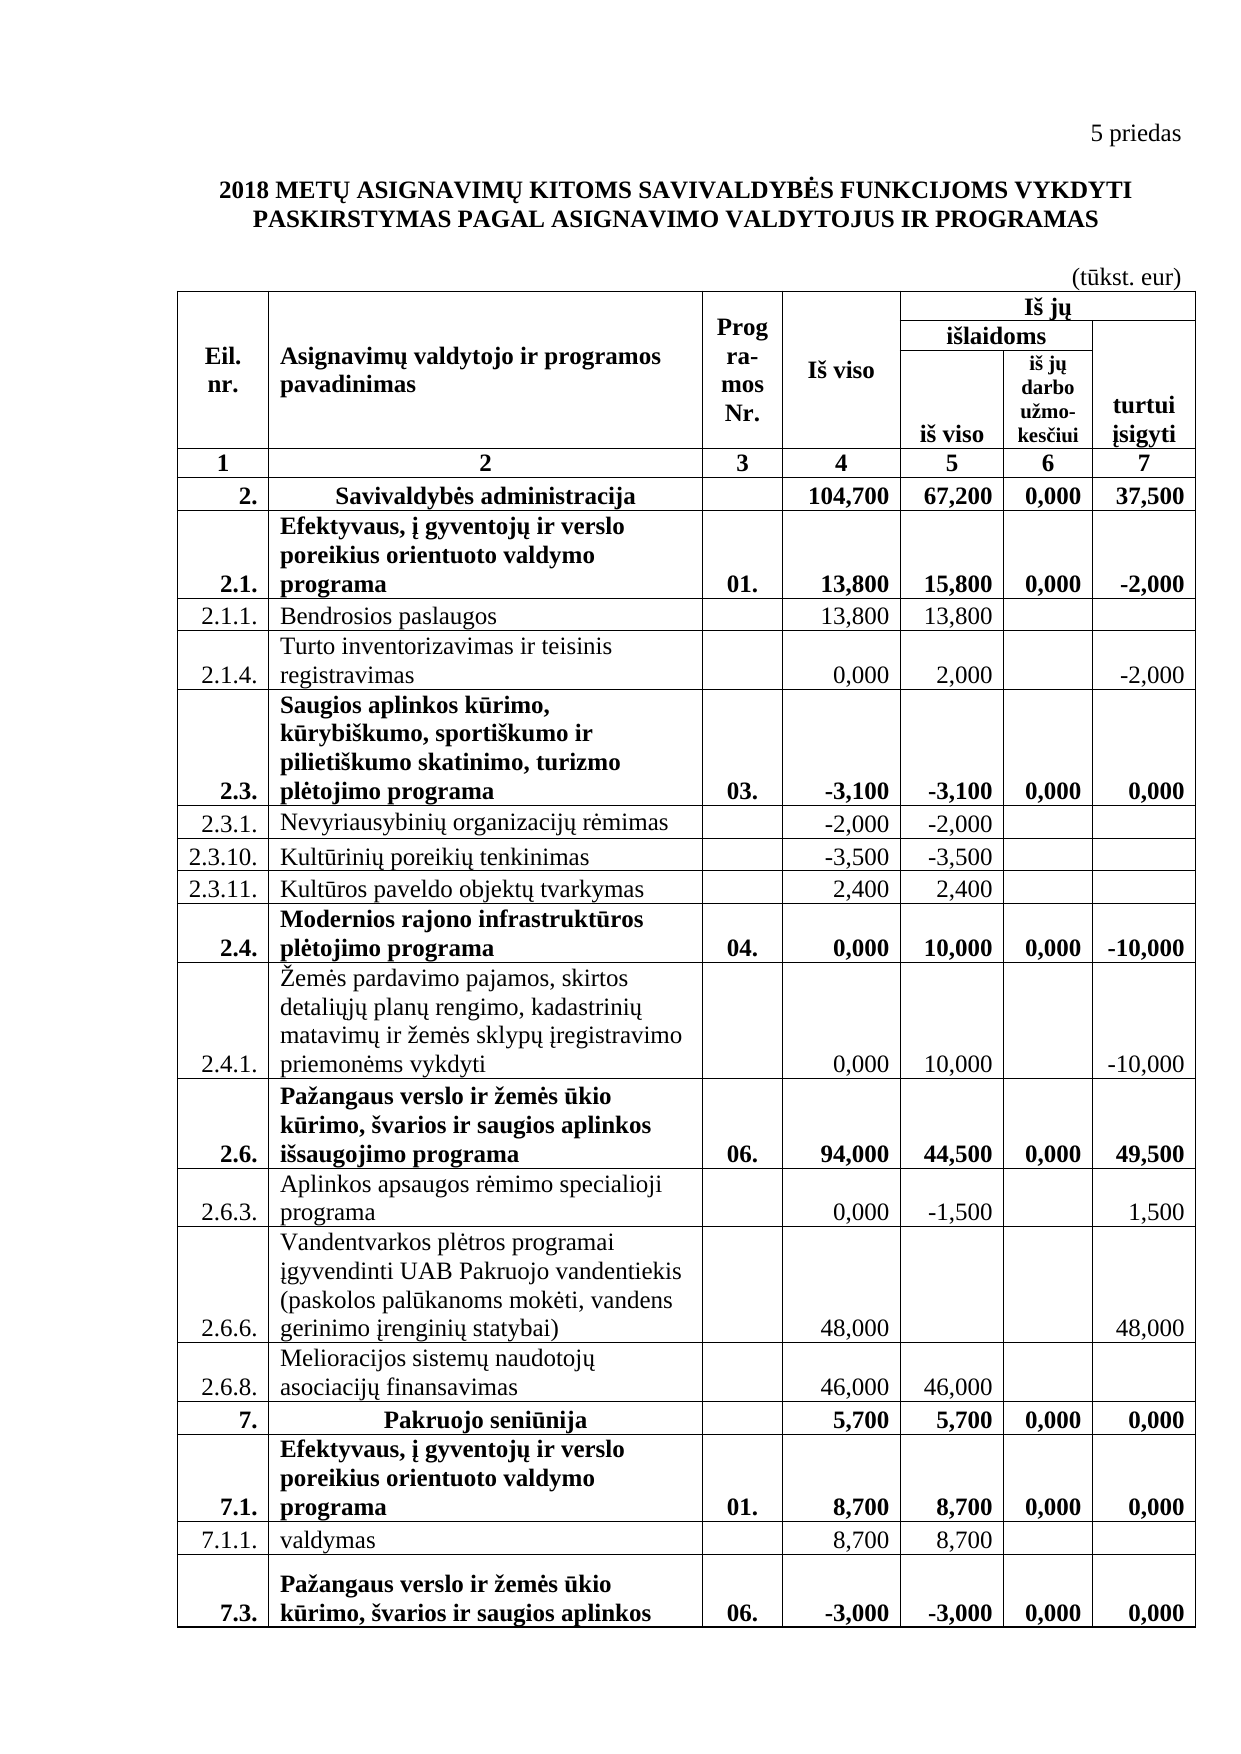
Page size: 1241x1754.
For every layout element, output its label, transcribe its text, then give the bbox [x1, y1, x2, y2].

table_cell 2.4. [178, 904, 268, 962]
table_cell 67,200 [901, 478, 1003, 510]
table_cell [1004, 1227, 1092, 1342]
table_cell 2.3.10. [178, 839, 268, 870]
table_cell [1093, 1343, 1195, 1401]
table_cell [703, 963, 782, 1078]
table_cell 06. [703, 1079, 782, 1168]
table_cell [703, 871, 782, 903]
table_cell [703, 478, 782, 510]
table_header Iš jų [901, 292, 1195, 320]
table_cell 7.3. [178, 1555, 268, 1626]
table_cell 2.1.1. [178, 599, 268, 630]
table_cell 10,000 [901, 904, 1003, 962]
table_cell -2,000 [1093, 511, 1195, 597]
table_cell 01. [703, 511, 782, 597]
table_cell 46,000 [901, 1343, 1003, 1401]
table_cell 0,000 [1004, 1555, 1092, 1626]
table_cell [1004, 1343, 1092, 1401]
table_cell iš jų darbo užmo-kesčiui [1004, 351, 1092, 447]
table_cell 0,000 [1004, 511, 1092, 597]
table_cell [1004, 1522, 1092, 1554]
table_cell Modernios rajono infrastruktūros plėtojimo programa [269, 904, 702, 962]
table_cell 2.6. [178, 1079, 268, 1168]
table_cell -3,000 [901, 1555, 1003, 1626]
table_header Iš viso [783, 292, 900, 447]
table_cell 7.1. [178, 1435, 268, 1521]
table_cell 2.6.3. [178, 1169, 268, 1226]
table_cell Pažangaus verslo ir žemės ūkio kūrimo, švarios ir saugios aplinkos išsaugojimo programa [269, 1079, 702, 1168]
table_cell Efektyvaus, į gyventojų ir verslo poreikius orientuoto valdymo programa [269, 1435, 702, 1521]
table_cell 0,000 [1093, 1435, 1195, 1521]
table_cell 4 [783, 449, 900, 477]
table_cell 2. [178, 478, 268, 510]
table_cell 49,500 [1093, 1079, 1195, 1168]
table_cell 0,000 [1004, 478, 1092, 510]
table_cell 0,000 [1004, 1435, 1092, 1521]
table_cell iš viso [901, 351, 1003, 447]
table_cell 0,000 [783, 631, 900, 689]
table_cell 46,000 [783, 1343, 900, 1401]
table_cell 37,500 [1093, 478, 1195, 510]
table_cell 0,000 [1004, 1402, 1092, 1433]
table_cell turtui įsigyti [1093, 321, 1195, 447]
table_cell Bendrosios paslaugos [269, 599, 702, 630]
table_cell Saugios aplinkos kūrimo, kūrybiškumo, sportiškumo ir pilietiškumo skatinimo, turizmo plėtojimo programa [269, 690, 702, 805]
table_cell Aplinkos apsaugos rėmimo specialioji programa [269, 1169, 702, 1226]
table_cell 10,000 [901, 963, 1003, 1078]
table_cell 2.6.8. [178, 1343, 268, 1401]
table_cell 1,500 [1093, 1169, 1195, 1226]
table_cell [1093, 806, 1195, 838]
table_cell 6 [1004, 449, 1092, 477]
table_cell 0,000 [1093, 690, 1195, 805]
table_cell 0,000 [1093, 1402, 1195, 1433]
table_cell [1004, 1169, 1092, 1226]
table_cell 44,500 [901, 1079, 1003, 1168]
text (tūkst. eur) [215, 262, 1181, 291]
table_cell [1004, 963, 1092, 1078]
table_cell 2.3. [178, 690, 268, 805]
table_cell -10,000 [1093, 963, 1195, 1078]
table_cell [703, 1227, 782, 1342]
table_cell 3 [703, 449, 782, 477]
table_cell [1093, 871, 1195, 903]
table_cell [1004, 871, 1092, 903]
table_cell [703, 839, 782, 870]
table_cell 0,000 [1004, 904, 1092, 962]
table_cell 2 [269, 449, 702, 477]
table_cell Nevyriausybinių organizacijų rėmimas [269, 806, 702, 838]
table_cell [703, 599, 782, 630]
table_cell Efektyvaus, į gyventojų ir verslo poreikius orientuoto valdymo programa [269, 511, 702, 597]
table_cell [703, 1402, 782, 1433]
table_cell 0,000 [1004, 1079, 1092, 1168]
table_cell 5,700 [783, 1402, 900, 1433]
table_cell [1004, 599, 1092, 630]
table_cell 13,800 [901, 599, 1003, 630]
table_cell Vandentvarkos plėtros programai įgyvendinti UAB Pakruojo vandentiekis (paskolos palūkanoms mokėti, vandens gerinimo įrenginių statybai) [269, 1227, 702, 1342]
table_header Asignavimų valdytojo ir programos pavadinimas [269, 292, 702, 447]
text 5 priedas [177, 118, 1181, 147]
table_cell 01. [703, 1435, 782, 1521]
table_cell -3,100 [901, 690, 1003, 805]
table_cell [1004, 806, 1092, 838]
table_cell 2,000 [901, 631, 1003, 689]
table_header Eil. nr. [178, 292, 268, 447]
table_cell [1093, 839, 1195, 870]
table_cell 03. [703, 690, 782, 805]
table_cell 0,000 [783, 1169, 900, 1226]
table_cell Kultūrinių poreikių tenkinimas [269, 839, 702, 870]
table_cell 7.1.1. [178, 1522, 268, 1554]
table_cell 5,700 [901, 1402, 1003, 1433]
table_cell 8,700 [783, 1522, 900, 1554]
table_cell 2.6.6. [178, 1227, 268, 1342]
table_cell [703, 1169, 782, 1226]
table_cell [1004, 631, 1092, 689]
table_cell 2.3.11. [178, 871, 268, 903]
table_cell 04. [703, 904, 782, 962]
table_cell Žemės pardavimo pajamos, skirtos detaliųjų planų rengimo, kadastrinių matavimų ir žemės sklypų įregistravimo priemonėms vykdyti [269, 963, 702, 1078]
table_cell 0,000 [783, 904, 900, 962]
table_header 2018 METŲ ASIGNAVIMŲ KITOMS SAVIVALDYBĖS FUNKCIJOMS VYKDYTI PASKIRSTYMAS PAGAL ASIGNAVIMO VALDYTOJUS IR PROGRAMAS [178, 147, 1174, 233]
table_cell [1004, 839, 1092, 870]
table_cell -2,000 [783, 806, 900, 838]
table_cell 94,000 [783, 1079, 900, 1168]
table_cell 2.1. [178, 511, 268, 597]
table_cell Pažangaus verslo ir žemės ūkio kūrimo, švarios ir saugios aplinkos [269, 1555, 702, 1626]
table_cell 8,700 [783, 1435, 900, 1521]
table_cell Kultūros paveldo objektų tvarkymas [269, 871, 702, 903]
table_cell 1 [178, 449, 268, 477]
table_cell 104,700 [783, 478, 900, 510]
table_cell [1093, 599, 1195, 630]
table_cell 48,000 [1093, 1227, 1195, 1342]
table_cell 13,800 [783, 599, 900, 630]
table_cell 7 [1093, 449, 1195, 477]
table_cell 8,700 [901, 1435, 1003, 1521]
table_cell 0,000 [1004, 690, 1092, 805]
table_cell 2.3.1. [178, 806, 268, 838]
table_cell -10,000 [1093, 904, 1195, 962]
table_cell 2,400 [783, 871, 900, 903]
table_cell 5 [901, 449, 1003, 477]
table_cell 06. [703, 1555, 782, 1626]
table_cell [901, 1227, 1003, 1342]
table_cell 48,000 [783, 1227, 900, 1342]
table_cell [703, 806, 782, 838]
table_cell Savivaldybės administracija [269, 478, 702, 510]
table_cell -3,000 [783, 1555, 900, 1626]
table_header Progra-mos Nr. [703, 292, 782, 447]
table_cell [703, 631, 782, 689]
table_cell -3,500 [901, 839, 1003, 870]
table_cell -3,500 [783, 839, 900, 870]
table_cell 2.1.4. [178, 631, 268, 689]
table_cell 0,000 [783, 963, 900, 1078]
table_cell 8,700 [901, 1522, 1003, 1554]
table_cell -2,000 [1093, 631, 1195, 689]
table_cell Melioracijos sistemų naudotojų asociacijų finansavimas [269, 1343, 702, 1401]
table_cell [703, 1522, 782, 1554]
table_cell 0,000 [1093, 1555, 1195, 1626]
table_cell 2.4.1. [178, 963, 268, 1078]
table_cell -1,500 [901, 1169, 1003, 1226]
table_cell 2,400 [901, 871, 1003, 903]
table_cell -2,000 [901, 806, 1003, 838]
table_cell Turto inventorizavimas ir teisinis registravimas [269, 631, 702, 689]
table_cell išlaidoms [901, 321, 1092, 350]
table_cell valdymas [269, 1522, 702, 1554]
table_cell 13,800 [783, 511, 900, 597]
table_cell 7. [178, 1402, 268, 1433]
table_cell Pakruojo seniūnija [269, 1402, 702, 1433]
table_cell 15,800 [901, 511, 1003, 597]
table_cell -3,100 [783, 690, 900, 805]
table_cell [703, 1343, 782, 1401]
table_cell [1093, 1522, 1195, 1554]
